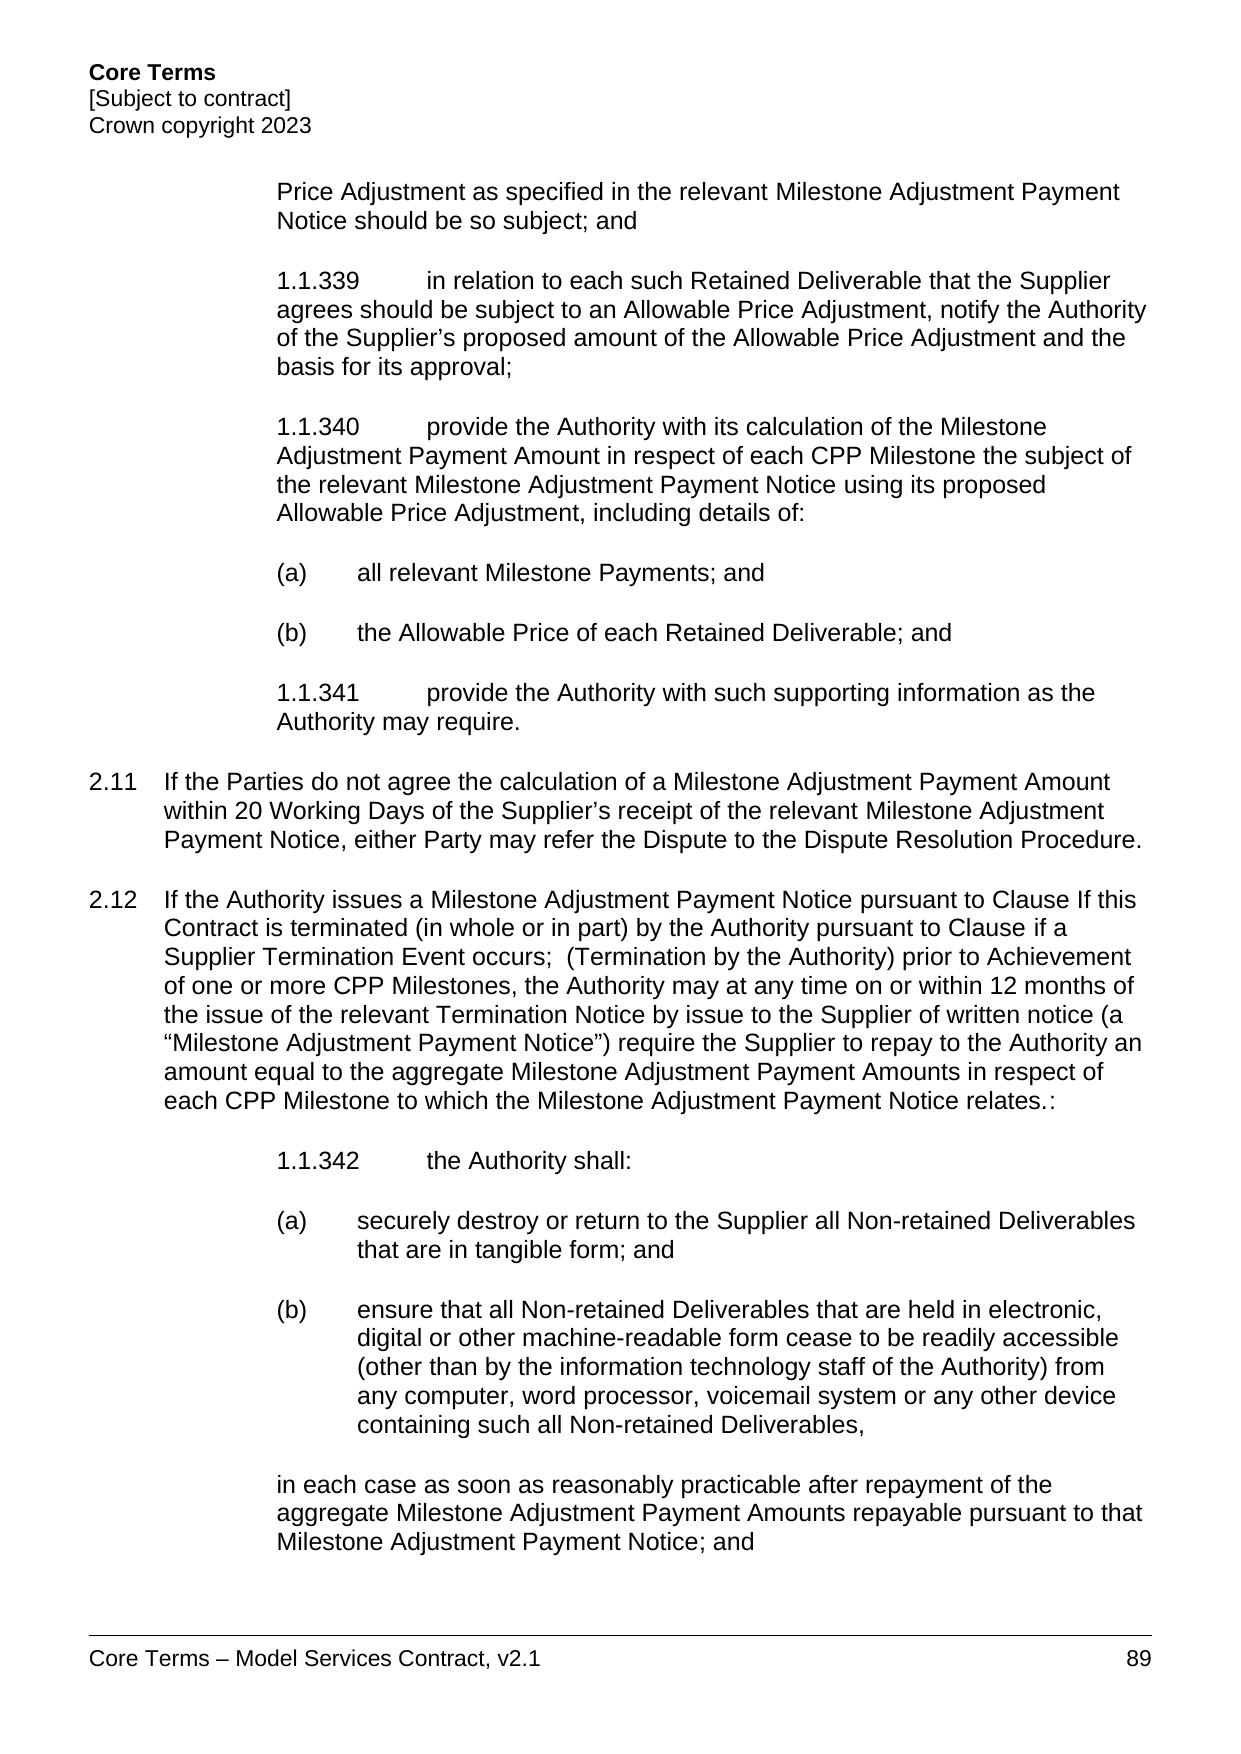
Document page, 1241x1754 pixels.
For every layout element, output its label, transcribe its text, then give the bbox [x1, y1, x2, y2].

list the Allowable Price of each Retained Deliverable; and [276, 618, 1152, 647]
list all relevant Milestone Payments; and [276, 558, 1152, 587]
list securely destroy or return to the Supplier all Non-retained Deliverables that are in tangible form; and [276, 1206, 1152, 1263]
text in each case as soon as reasonably practicable after repayment of the aggregate Milestone Adjustment Payment Amounts repayable pursuant to that Milestone Adjustment Payment Notice; and [276, 1470, 1152, 1556]
list provide the Authority with such supporting information as the Authority may require. [276, 678, 1152, 736]
subtitle If the Authority issues a Milestone Adjustment Payment Notice pursuant to Clause 32.8: [89, 885, 1152, 1115]
list provide the Authority with its calculation of the Milestone Adjustment Payment Amount in respect of each CPP Milestone the subject of the relevant Milestone Adjustment Payment Notice using its proposed Allowable Price Adjustment, including details of: [276, 412, 1152, 527]
list ensure that all Non-retained Deliverables that are held in electronic, digital or other machine-readable form cease to be readily accessible (other than by the information technology staff of the Authority) from any computer, word processor, voicemail system or any other device containing such all Non-retained Deliverables, [276, 1295, 1152, 1438]
subtitle If the Parties do not agree the calculation of a Milestone Adjustment Payment Amount within 20 Working Days of the Supplier’s receipt of the relevant Milestone Adjustment Payment Notice, either Party may refer the Dispute to the Dispute Resolution Procedure. [89, 767, 1152, 853]
list the Authority shall: [276, 1146, 1152, 1175]
list Price Adjustment as specified in the relevant Milestone Adjustment Payment Notice should be so subject; and [276, 177, 1152, 235]
list in relation to each such Retained Deliverable that the Supplier agrees should be subject to an Allowable Price Adjustment, notify the Authority of the Supplier’s proposed amount of the Allowable Price Adjustment and the basis for its approval; [276, 266, 1152, 381]
